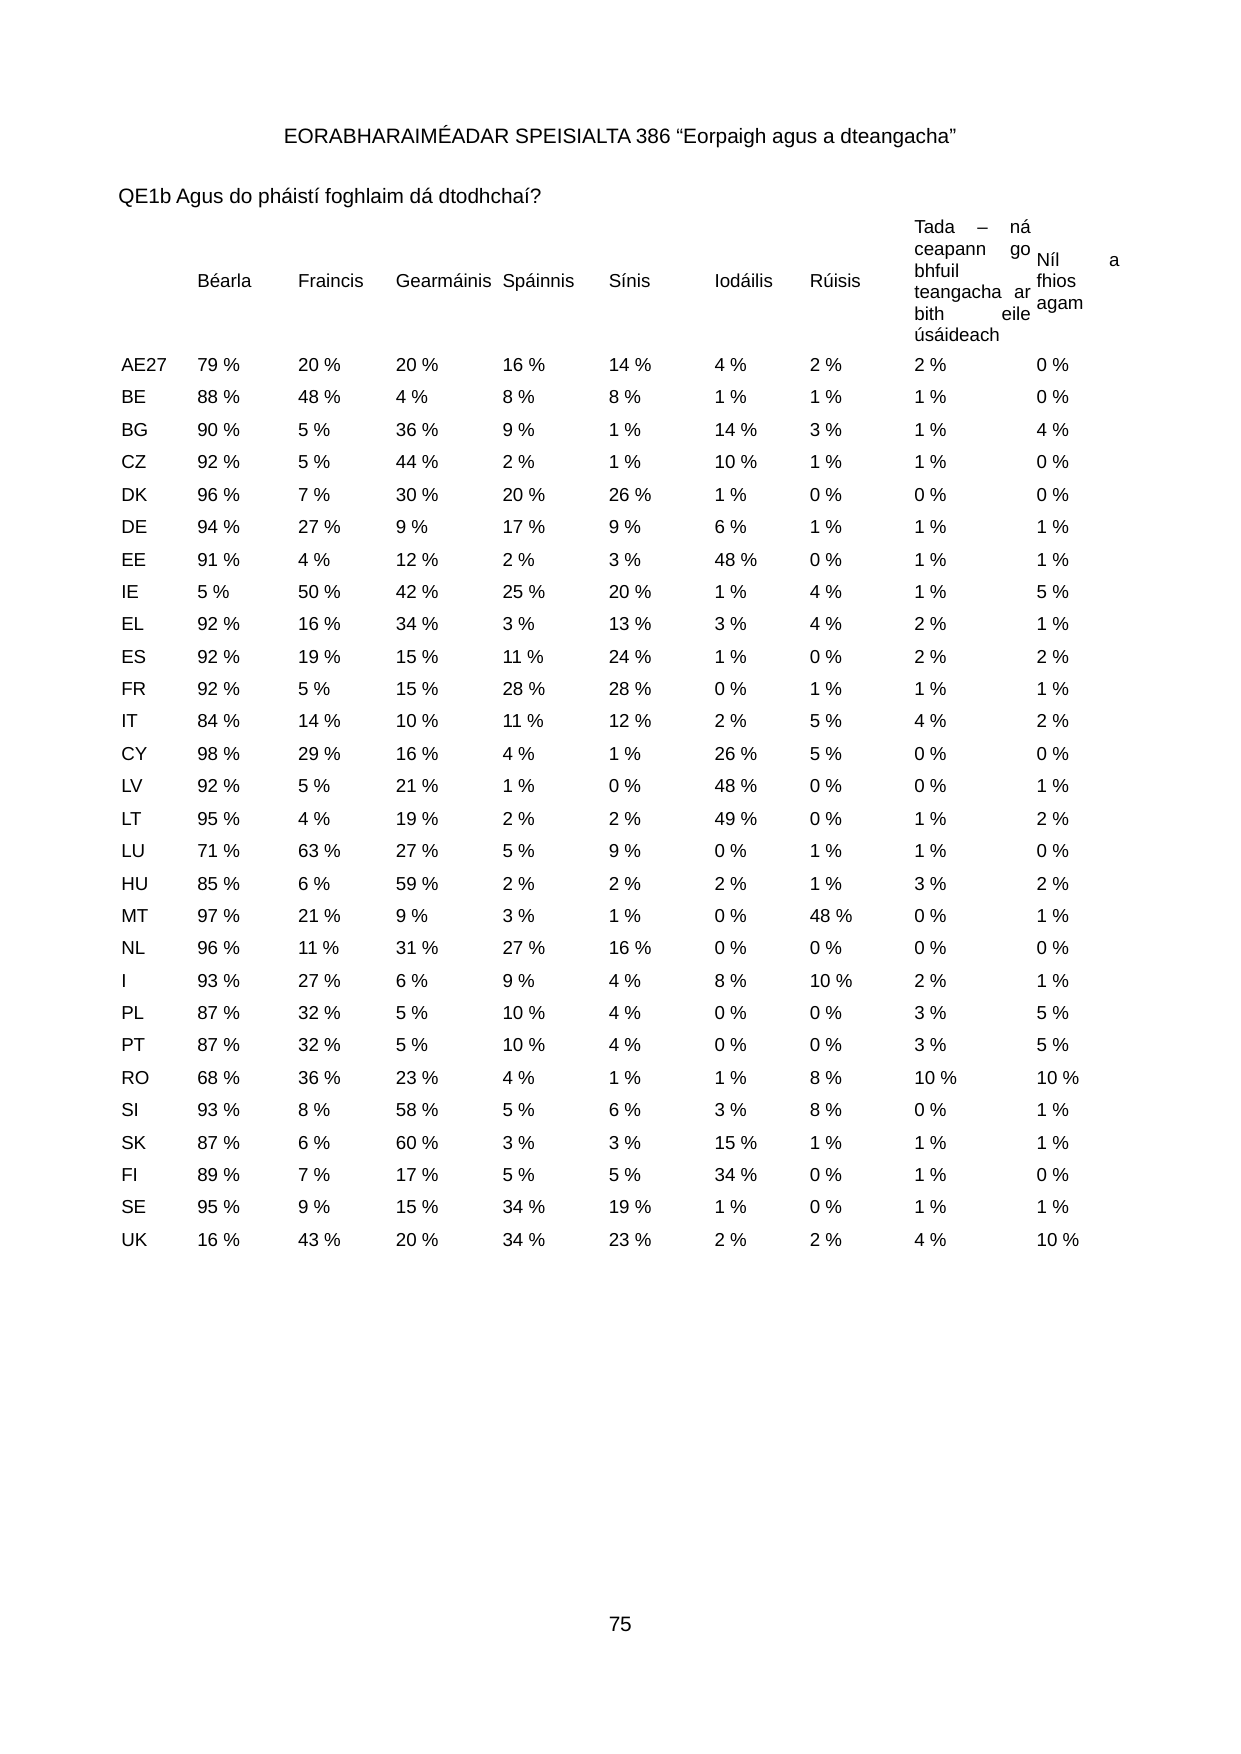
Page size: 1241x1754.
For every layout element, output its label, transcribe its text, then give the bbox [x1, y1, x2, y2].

table_cell 34 % [499, 1191, 606, 1223]
table_cell 0 % [807, 802, 911, 834]
table_cell 58 % [393, 1094, 499, 1126]
table_cell MT [118, 899, 194, 932]
table_cell 16 % [499, 349, 606, 381]
table_cell 0 % [807, 543, 911, 575]
table_cell CY [118, 737, 194, 770]
table_cell 1 % [1034, 673, 1122, 705]
table_cell 95 % [194, 1191, 295, 1223]
table_cell 1 % [1034, 608, 1122, 640]
table_cell I [118, 964, 194, 996]
table_cell 92 % [194, 640, 295, 672]
table_cell 1 % [1034, 1191, 1122, 1223]
table_cell 7 % [295, 478, 393, 511]
table_cell 2 % [911, 608, 1033, 640]
table_cell 79 % [194, 349, 295, 381]
table_cell 2 % [1034, 640, 1122, 672]
table_cell 2 % [911, 349, 1033, 381]
table_cell 8 % [807, 1061, 911, 1094]
table_cell 20 % [393, 1223, 499, 1256]
table_header Sínis [606, 213, 711, 348]
table_cell 12 % [606, 705, 711, 737]
table_cell 48 % [711, 543, 807, 575]
table_cell 20 % [393, 349, 499, 381]
table_cell 1 % [499, 770, 606, 802]
table_header Iodáilis [711, 213, 807, 348]
table_cell 1 % [711, 575, 807, 608]
table_header Gearmáinis [393, 213, 499, 348]
table_cell 9 % [393, 511, 499, 543]
table_cell 34 % [393, 608, 499, 640]
table_cell 2 % [499, 446, 606, 478]
table_cell 1 % [911, 673, 1033, 705]
table_cell 0 % [711, 835, 807, 867]
table_cell 28 % [499, 673, 606, 705]
table_cell 2 % [807, 1223, 911, 1256]
table_cell HU [118, 867, 194, 899]
table_cell EE [118, 543, 194, 575]
table_cell 0 % [711, 996, 807, 1029]
table_cell 1 % [807, 1126, 911, 1158]
table_cell BE [118, 381, 194, 413]
table_cell 1 % [606, 899, 711, 932]
table_cell 0 % [1034, 446, 1122, 478]
table_cell 12 % [393, 543, 499, 575]
table_cell 1 % [911, 1191, 1033, 1223]
table_cell 98 % [194, 737, 295, 770]
table_cell 4 % [499, 737, 606, 770]
table_cell 11 % [499, 705, 606, 737]
table_cell 24 % [606, 640, 711, 672]
table_cell 10 % [499, 996, 606, 1029]
table_cell LT [118, 802, 194, 834]
table_cell 16 % [393, 737, 499, 770]
table_cell 97 % [194, 899, 295, 932]
table_cell 1 % [911, 413, 1033, 446]
table_cell 0 % [711, 1029, 807, 1061]
table_cell 44 % [393, 446, 499, 478]
table_cell 1 % [807, 511, 911, 543]
table_cell 1 % [807, 446, 911, 478]
table_cell 42 % [393, 575, 499, 608]
table_cell 5 % [295, 770, 393, 802]
table_header Béarla [194, 213, 295, 348]
table_cell 0 % [807, 640, 911, 672]
table_cell 1 % [911, 446, 1033, 478]
table_cell 93 % [194, 1094, 295, 1126]
table_cell 1 % [606, 413, 711, 446]
table_cell 1 % [807, 835, 911, 867]
table_cell 1 % [1034, 964, 1122, 996]
table_cell 8 % [295, 1094, 393, 1126]
table_cell 2 % [606, 802, 711, 834]
table_cell 3 % [499, 1126, 606, 1158]
table_cell 1 % [1034, 1094, 1122, 1126]
text QE1b Agus do pháistí foghlaim dá dtodhchaí? [118, 183, 1122, 207]
table_cell RO [118, 1061, 194, 1094]
table_cell 6 % [606, 1094, 711, 1126]
table_cell 87 % [194, 1126, 295, 1158]
table_cell 2 % [606, 867, 711, 899]
table_cell 93 % [194, 964, 295, 996]
table_cell 15 % [393, 1191, 499, 1223]
table_cell 0 % [1034, 1159, 1122, 1191]
table_cell SE [118, 1191, 194, 1223]
table_cell 10 % [1034, 1223, 1122, 1256]
table_cell 2 % [1034, 867, 1122, 899]
table_header Rúisis [807, 213, 911, 348]
table_cell PT [118, 1029, 194, 1061]
table_cell 90 % [194, 413, 295, 446]
table_cell 1 % [1034, 1126, 1122, 1158]
table_cell 15 % [393, 640, 499, 672]
table_cell 2 % [499, 867, 606, 899]
table_cell FI [118, 1159, 194, 1191]
table_cell 4 % [295, 802, 393, 834]
table_cell 21 % [295, 899, 393, 932]
table_cell 85 % [194, 867, 295, 899]
table_cell 1 % [711, 1061, 807, 1094]
table_cell 2 % [1034, 802, 1122, 834]
table_cell 3 % [807, 413, 911, 446]
table_cell 1 % [911, 575, 1033, 608]
table_cell 0 % [711, 932, 807, 964]
table_cell 96 % [194, 932, 295, 964]
table_cell 91 % [194, 543, 295, 575]
table_cell 48 % [295, 381, 393, 413]
table_cell 5 % [1034, 996, 1122, 1029]
table_cell 4 % [807, 575, 911, 608]
table_cell 92 % [194, 673, 295, 705]
table_cell 34 % [499, 1223, 606, 1256]
table_cell 5 % [499, 1094, 606, 1126]
table_cell 4 % [295, 543, 393, 575]
table_cell FR [118, 673, 194, 705]
table_cell 16 % [194, 1223, 295, 1256]
table_cell 0 % [1034, 349, 1122, 381]
table_cell 59 % [393, 867, 499, 899]
table_cell 43 % [295, 1223, 393, 1256]
table_cell 5 % [807, 737, 911, 770]
table_cell 1 % [807, 867, 911, 899]
table_cell 1 % [911, 1126, 1033, 1158]
table_cell 2 % [911, 964, 1033, 996]
table_cell 5 % [499, 835, 606, 867]
table_cell NL [118, 932, 194, 964]
table_cell 0 % [911, 932, 1033, 964]
table_cell 0 % [807, 932, 911, 964]
table_cell 26 % [606, 478, 711, 511]
table_cell 1 % [911, 381, 1033, 413]
table_cell 92 % [194, 446, 295, 478]
table_cell 1 % [1034, 543, 1122, 575]
table_cell 5 % [1034, 1029, 1122, 1061]
table_cell 0 % [807, 1159, 911, 1191]
table_header [118, 213, 194, 348]
table_cell 0 % [911, 478, 1033, 511]
table_cell 92 % [194, 770, 295, 802]
table_cell 3 % [499, 608, 606, 640]
table_cell 49 % [711, 802, 807, 834]
table_cell 8 % [606, 381, 711, 413]
table_cell 9 % [499, 413, 606, 446]
table_cell 0 % [1034, 737, 1122, 770]
table_cell 36 % [393, 413, 499, 446]
table_cell 5 % [194, 575, 295, 608]
table_cell EL [118, 608, 194, 640]
table_cell 11 % [499, 640, 606, 672]
table_cell 34 % [711, 1159, 807, 1191]
table_cell 3 % [606, 1126, 711, 1158]
table_cell 1 % [711, 1191, 807, 1223]
table_cell 14 % [295, 705, 393, 737]
table_cell 21 % [393, 770, 499, 802]
table_cell 0 % [1034, 381, 1122, 413]
table_header Tada – ná ceapann go bhfuil teangacha ar bith eile úsáideach [911, 213, 1033, 348]
table_cell 5 % [295, 673, 393, 705]
table_cell 0 % [807, 770, 911, 802]
table_cell 4 % [1034, 413, 1122, 446]
table_cell 36 % [295, 1061, 393, 1094]
table_cell 4 % [606, 964, 711, 996]
table_cell 4 % [606, 1029, 711, 1061]
table_cell 71 % [194, 835, 295, 867]
table_cell LV [118, 770, 194, 802]
table_cell 26 % [711, 737, 807, 770]
table_cell 5 % [295, 413, 393, 446]
table_cell 95 % [194, 802, 295, 834]
table_cell 32 % [295, 996, 393, 1029]
table_cell CZ [118, 446, 194, 478]
table_header Níl a fhios agam [1034, 213, 1122, 348]
table_cell DK [118, 478, 194, 511]
table_cell 1 % [711, 640, 807, 672]
table_cell 48 % [711, 770, 807, 802]
table_cell 19 % [606, 1191, 711, 1223]
table_cell 3 % [711, 608, 807, 640]
table_cell 4 % [711, 349, 807, 381]
table_cell 9 % [295, 1191, 393, 1223]
table_cell 8 % [711, 964, 807, 996]
table_cell 4 % [499, 1061, 606, 1094]
table_cell 6 % [295, 1126, 393, 1158]
table_cell 0 % [807, 1029, 911, 1061]
table_cell 9 % [499, 964, 606, 996]
table_cell 6 % [393, 964, 499, 996]
table_cell AE27 [118, 349, 194, 381]
table_cell 84 % [194, 705, 295, 737]
table_cell 5 % [499, 1159, 606, 1191]
table_cell 10 % [499, 1029, 606, 1061]
table_cell 10 % [711, 446, 807, 478]
table_cell UK [118, 1223, 194, 1256]
table_cell 23 % [393, 1061, 499, 1094]
table_cell 19 % [393, 802, 499, 834]
table_cell 0 % [807, 1191, 911, 1223]
table_cell 2 % [711, 705, 807, 737]
table_cell 9 % [606, 835, 711, 867]
table_cell BG [118, 413, 194, 446]
table_cell 27 % [295, 964, 393, 996]
table_cell 15 % [393, 673, 499, 705]
table_cell 5 % [1034, 575, 1122, 608]
table_cell 14 % [711, 413, 807, 446]
table_cell 20 % [606, 575, 711, 608]
table_cell 6 % [295, 867, 393, 899]
table_cell 9 % [606, 511, 711, 543]
table_cell 94 % [194, 511, 295, 543]
table_cell 16 % [295, 608, 393, 640]
table_cell 48 % [807, 899, 911, 932]
table_cell 60 % [393, 1126, 499, 1158]
table_cell 5 % [295, 446, 393, 478]
table_cell 0 % [807, 996, 911, 1029]
table_cell 3 % [711, 1094, 807, 1126]
table_cell 2 % [499, 543, 606, 575]
table_cell 3 % [911, 867, 1033, 899]
table_cell 3 % [911, 1029, 1033, 1061]
table_cell 4 % [606, 996, 711, 1029]
table_cell 50 % [295, 575, 393, 608]
table_cell 25 % [499, 575, 606, 608]
table_cell 1 % [606, 446, 711, 478]
table_cell 5 % [807, 705, 911, 737]
table_cell 0 % [1034, 835, 1122, 867]
table_cell PL [118, 996, 194, 1029]
table_cell 2 % [911, 640, 1033, 672]
table_cell 1 % [807, 381, 911, 413]
table_cell 5 % [606, 1159, 711, 1191]
table_cell 3 % [499, 899, 606, 932]
table_cell 11 % [295, 932, 393, 964]
table_cell DE [118, 511, 194, 543]
table_cell 0 % [711, 899, 807, 932]
table_cell 2 % [1034, 705, 1122, 737]
table_cell 87 % [194, 1029, 295, 1061]
table_cell 13 % [606, 608, 711, 640]
table_cell 17 % [393, 1159, 499, 1191]
table_cell 0 % [606, 770, 711, 802]
table_cell 89 % [194, 1159, 295, 1191]
table_cell 0 % [911, 899, 1033, 932]
table_cell 1 % [911, 1159, 1033, 1191]
table_cell 28 % [606, 673, 711, 705]
table_cell 1 % [911, 802, 1033, 834]
table_cell 1 % [711, 381, 807, 413]
table_cell 1 % [606, 737, 711, 770]
table_cell 3 % [911, 996, 1033, 1029]
table_cell 0 % [911, 737, 1033, 770]
table_cell 30 % [393, 478, 499, 511]
table_cell 96 % [194, 478, 295, 511]
table_cell 20 % [295, 349, 393, 381]
table_cell 1 % [1034, 899, 1122, 932]
table_cell 4 % [911, 705, 1033, 737]
table_cell 17 % [499, 511, 606, 543]
table_cell 5 % [393, 996, 499, 1029]
table_cell IE [118, 575, 194, 608]
table_cell 7 % [295, 1159, 393, 1191]
table_cell 19 % [295, 640, 393, 672]
table_cell 8 % [499, 381, 606, 413]
table_cell 2 % [499, 802, 606, 834]
table_cell 63 % [295, 835, 393, 867]
table_cell 4 % [807, 608, 911, 640]
table_cell 92 % [194, 608, 295, 640]
table_cell 0 % [1034, 932, 1122, 964]
table_cell 10 % [807, 964, 911, 996]
table_cell 0 % [1034, 478, 1122, 511]
table_cell 2 % [807, 349, 911, 381]
table_cell 1 % [911, 511, 1033, 543]
table_cell LU [118, 835, 194, 867]
table_cell 1 % [911, 835, 1033, 867]
table_cell 23 % [606, 1223, 711, 1256]
table_cell SI [118, 1094, 194, 1126]
table_cell 6 % [711, 511, 807, 543]
table_cell 1 % [1034, 770, 1122, 802]
table_cell 5 % [393, 1029, 499, 1061]
table_cell 1 % [1034, 511, 1122, 543]
table_cell 0 % [911, 770, 1033, 802]
table_cell 87 % [194, 996, 295, 1029]
table_cell 15 % [711, 1126, 807, 1158]
table_header Spáinnis [499, 213, 606, 348]
table_cell 1 % [711, 478, 807, 511]
table_cell 14 % [606, 349, 711, 381]
table_cell 8 % [807, 1094, 911, 1126]
table_cell 10 % [1034, 1061, 1122, 1094]
table_cell 0 % [807, 478, 911, 511]
table_header Fraincis [295, 213, 393, 348]
table_cell 32 % [295, 1029, 393, 1061]
table_cell 1 % [911, 543, 1033, 575]
table_cell 4 % [911, 1223, 1033, 1256]
table_cell 31 % [393, 932, 499, 964]
table_cell 88 % [194, 381, 295, 413]
table_cell 0 % [711, 673, 807, 705]
table_cell SK [118, 1126, 194, 1158]
table_cell 10 % [393, 705, 499, 737]
table_cell 0 % [911, 1094, 1033, 1126]
table_cell 1 % [807, 673, 911, 705]
table_cell 16 % [606, 932, 711, 964]
table_cell IT [118, 705, 194, 737]
table_cell 2 % [711, 1223, 807, 1256]
table_cell 2 % [711, 867, 807, 899]
table_cell 3 % [606, 543, 711, 575]
table_cell 20 % [499, 478, 606, 511]
table_cell 27 % [295, 511, 393, 543]
table_cell 1 % [606, 1061, 711, 1094]
table_cell 68 % [194, 1061, 295, 1094]
table_cell 9 % [393, 899, 499, 932]
table_cell 27 % [499, 932, 606, 964]
table_cell 29 % [295, 737, 393, 770]
table_cell 4 % [393, 381, 499, 413]
table_cell 27 % [393, 835, 499, 867]
table_cell ES [118, 640, 194, 672]
table_cell 10 % [911, 1061, 1033, 1094]
